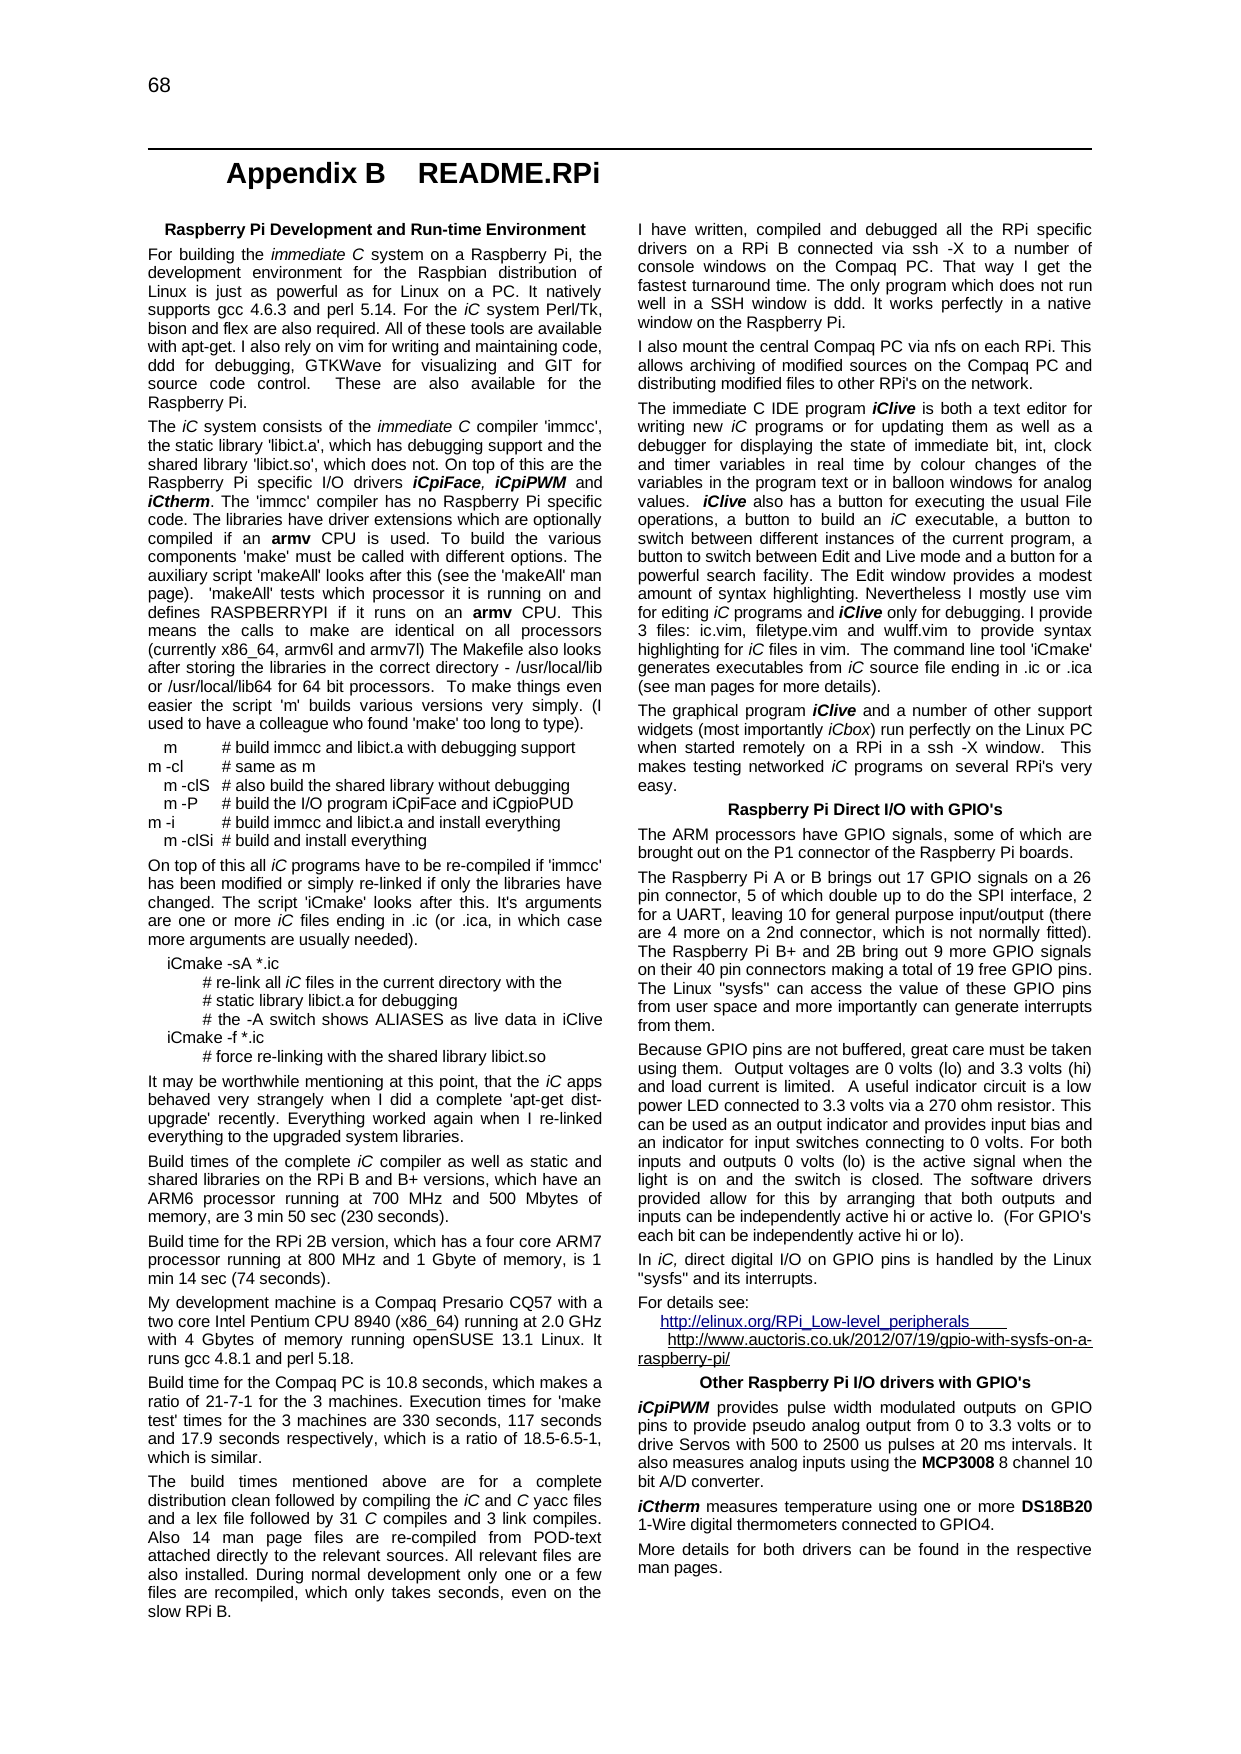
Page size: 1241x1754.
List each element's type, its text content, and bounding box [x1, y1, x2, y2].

text iCpiPWM provides pulse width modulated outputs on GPIO pins to provide pseudo analog output from 0 to 3.3 volts or to drive Servos with 500 to 2500 us pulses at 20 ms intervals. It also measures analog inputs using the MCP3008 8 channel 10 bit A/D converter. [638, 1398, 1092, 1491]
text For details see: http://elinux.org/RPi_Low-level_peripherals http://www.auctoris.co.uk/2012/07/19/gpio-with-sysfs-on-a- raspberry-pi/ [638, 1294, 1092, 1368]
text My development machine is a Compaq Presario CQ57 with a two core Intel Pentium CPU 8940 (x86_64) running at 2.0 GHz with 4 Gbytes of memory running openSUSE 13.1 Linux. It runs gcc 4.8.1 and perl 5.18. [148, 1294, 602, 1368]
text The graphical program iClive and a number of other support widgets (most importantly iCbox) run perfectly on the Linux PC when started remotely on a RPi in a ssh -X window. This makes testing networked iC programs on several RPi's very easy. [638, 702, 1092, 794]
text Raspberry Pi Direct I/O with GPIO's [638, 801, 1092, 819]
text For building the immediate C system on a Raspberry Pi, the development environment for the Raspbian distribution of Linux is just as powerful as for Linux on a PC. It natively supports gcc 4.6.3 and perl 5.14. For the iC system Perl/Tk, bison and flex are also required. All of these tools are available with apt-get. I also rely on vim for writing and maintaining code, ddd for debugging, GTKWave for visualizing and GIT for source code control. These are also available for the Raspberry Pi. [148, 245, 602, 412]
subtitle Appendix B README.RPi [148, 150, 1092, 197]
text iCtherm measures temperature using one or more DS18B20 1-Wire digital thermometers connected to GPIO4. [638, 1497, 1092, 1534]
text Build times of the complete iC compiler as well as static and shared libraries on the RPi B and B+ versions, which have an ARM6 processor running at 700 MHz and 500 Mbytes of memory, are 3 min 50 sec (230 seconds). [148, 1152, 602, 1226]
text In iC, direct digital I/O on GPIO pins is handled by the Linux "sysfs" and its interrupts. [638, 1251, 1092, 1288]
text Other Raspberry Pi I/O drivers with GPIO's [638, 1374, 1092, 1392]
text I also mount the central Compaq PC via nfs on each RPi. This allows archiving of modified sources on the Compaq PC and distributing modified files to other RPi's on the network. [638, 338, 1092, 393]
text Because GPIO pins are not buffered, great care must be taken using them. Output voltages are 0 volts (lo) and 3.3 volts (hi) and load current is limited. A useful indicator circuit is a low power LED connected to 3.3 volts via a 270 ohm resistor. This can be used as an output indicator and provides input bias and an indicator for input switches connecting to 0 volts. For both inputs and outputs 0 volts (lo) is the active signal when the light is on and the switch is closed. The software drivers provided allow for this by arranging that both outputs and inputs can be independently active hi or active lo. (For GPIO's each bit can be independently active hi or lo). [638, 1041, 1092, 1245]
text Build time for the Compaq PC is 10.8 seconds, which makes a ratio of 21-7-1 for the 3 machines. Execution times for 'make test' times for the 3 machines are 330 seconds, 117 seconds and 17.9 seconds respectively, which is a ratio of 18.5-6.5-1, which is similar. [148, 1374, 602, 1467]
text The immediate C IDE program iClive is both a text editor for writing new iC programs or for updating them as well as a debugger for displaying the state of immediate bit, int, clock and timer variables in real time by colour changes of the variables in the program text or in balloon windows for analog values. iClive also has a button for executing the usual File operations, a button to build an iC executable, a button to switch between different instances of the current program, a button to switch between Edit and Live mode and a button for a powerful search facility. The Edit window provides a modest amount of syntax highlighting. Nevertheless I mostly use vim for editing iC programs and iClive only for debugging. I provide 3 files: ic.vim, filetype.vim and wulff.vim to provide syntax highlighting for iC files in vim. The command line tool 'iCmake' generates executables from iC source file ending in .ic or .ica (see man pages for more details). [638, 399, 1092, 696]
text m # build immcc and libict.a with debugging support m -cl # same as m m -clS # also build the shared library without debugging m -P # build the I/O program iCpiFace and iCgpioPUD m -i # build immcc and libict.a and install everything m -clSi # build and install everything [148, 739, 602, 850]
text It may be worthwhile mentioning at this point, that the iC apps behaved very strangely when I did a complete 'apt-get dist-upgrade' recently. Everything worked again when I re-linked everything to the upgraded system libraries. [148, 1072, 602, 1146]
text iCmake -sA *.ic # re-link all iC files in the current directory with the # static library libict.a for debugging # the -A switch shows ALIASES as live data in iClive iCmake -f *.ic # force re-linking with the shared library libict.so [148, 955, 602, 1066]
text Build time for the RPi 2B version, which has a four core ARM7 processor running at 800 MHz and 1 Gbyte of memory, is 1 min 14 sec (74 seconds). [148, 1232, 602, 1288]
text I have written, compiled and debugged all the RPi specific drivers on a RPi B connected via ssh -X to a number of console windows on the Compaq PC. That way I get the fastest turnaround time. The only program which does not run well in a SSH window is ddd. It works perfectly in a native window on the Raspberry Pi. [638, 221, 1092, 332]
text Raspberry Pi Development and Run-time Environment [148, 221, 602, 239]
text The iC system consists of the immediate C compiler 'immcc', the static library 'libict.a', which has debugging support and the shared library 'libict.so', which does not. On top of this are the Raspberry Pi specific I/O drivers iCpiFace, iCpiPWM and iCtherm. The 'immcc' compiler has no Raspberry Pi specific code. The libraries have driver extensions which are optionally compiled if an armv CPU is used. To build the various components 'make' must be called with different options. The auxiliary script 'makeAll' looks after this (see the 'makeAll' man page). 'makeAll' tests which processor it is running on and defines RASPBERRYPI if it runs on an armv CPU. This means the calls to make are identical on all processors (currently x86_64, armv6l and armv7l) The Makefile also looks after storing the libraries in the correct directory - /usr/local/lib or /usr/local/lib64 for 64 bit processors. To make things even easier the script 'm' builds various versions very simply. (I used to have a colleague who found 'make' too long to type). [148, 418, 602, 733]
text The Raspberry Pi A or B brings out 17 GPIO signals on a 26 pin connector, 5 of which double up to do the SPI interface, 2 for a UART, leaving 10 for general purpose input/output (there are 4 more on a 2nd connector, which is not normally fitted). The Raspberry Pi B+ and 2B bring out 9 more GPIO signals on their 40 pin connectors making a total of 19 free GPIO pins. The Linux "sysfs" can access the value of these GPIO pins from user space and more importantly can generate interrupts from them. [638, 868, 1092, 1035]
text The ARM processors have GPIO signals, some of which are brought out on the P1 connector of the Raspberry Pi boards. [638, 825, 1092, 862]
text More details for both drivers can be found in the respective man pages. [638, 1540, 1092, 1577]
text The build times mentioned above are for a complete distribution clean followed by compiling the iC and C yacc files and a lex file followed by 31 C compiles and 3 link compiles. Also 14 man page files are re-compiled from POD-text attached directly to the relevant sources. All relevant files are also installed. During normal development only one or a few files are recompiled, which only takes seconds, even on the slow RPi B. [148, 1472, 602, 1621]
text On top of this all iC programs have to be re-compiled if 'immcc' has been modified or simply re-linked if only the libraries have changed. The script 'iCmake' looks after this. It's arguments are one or more iC files ending in .ic (or .ica, in which case more arguments are usually needed). [148, 856, 602, 949]
